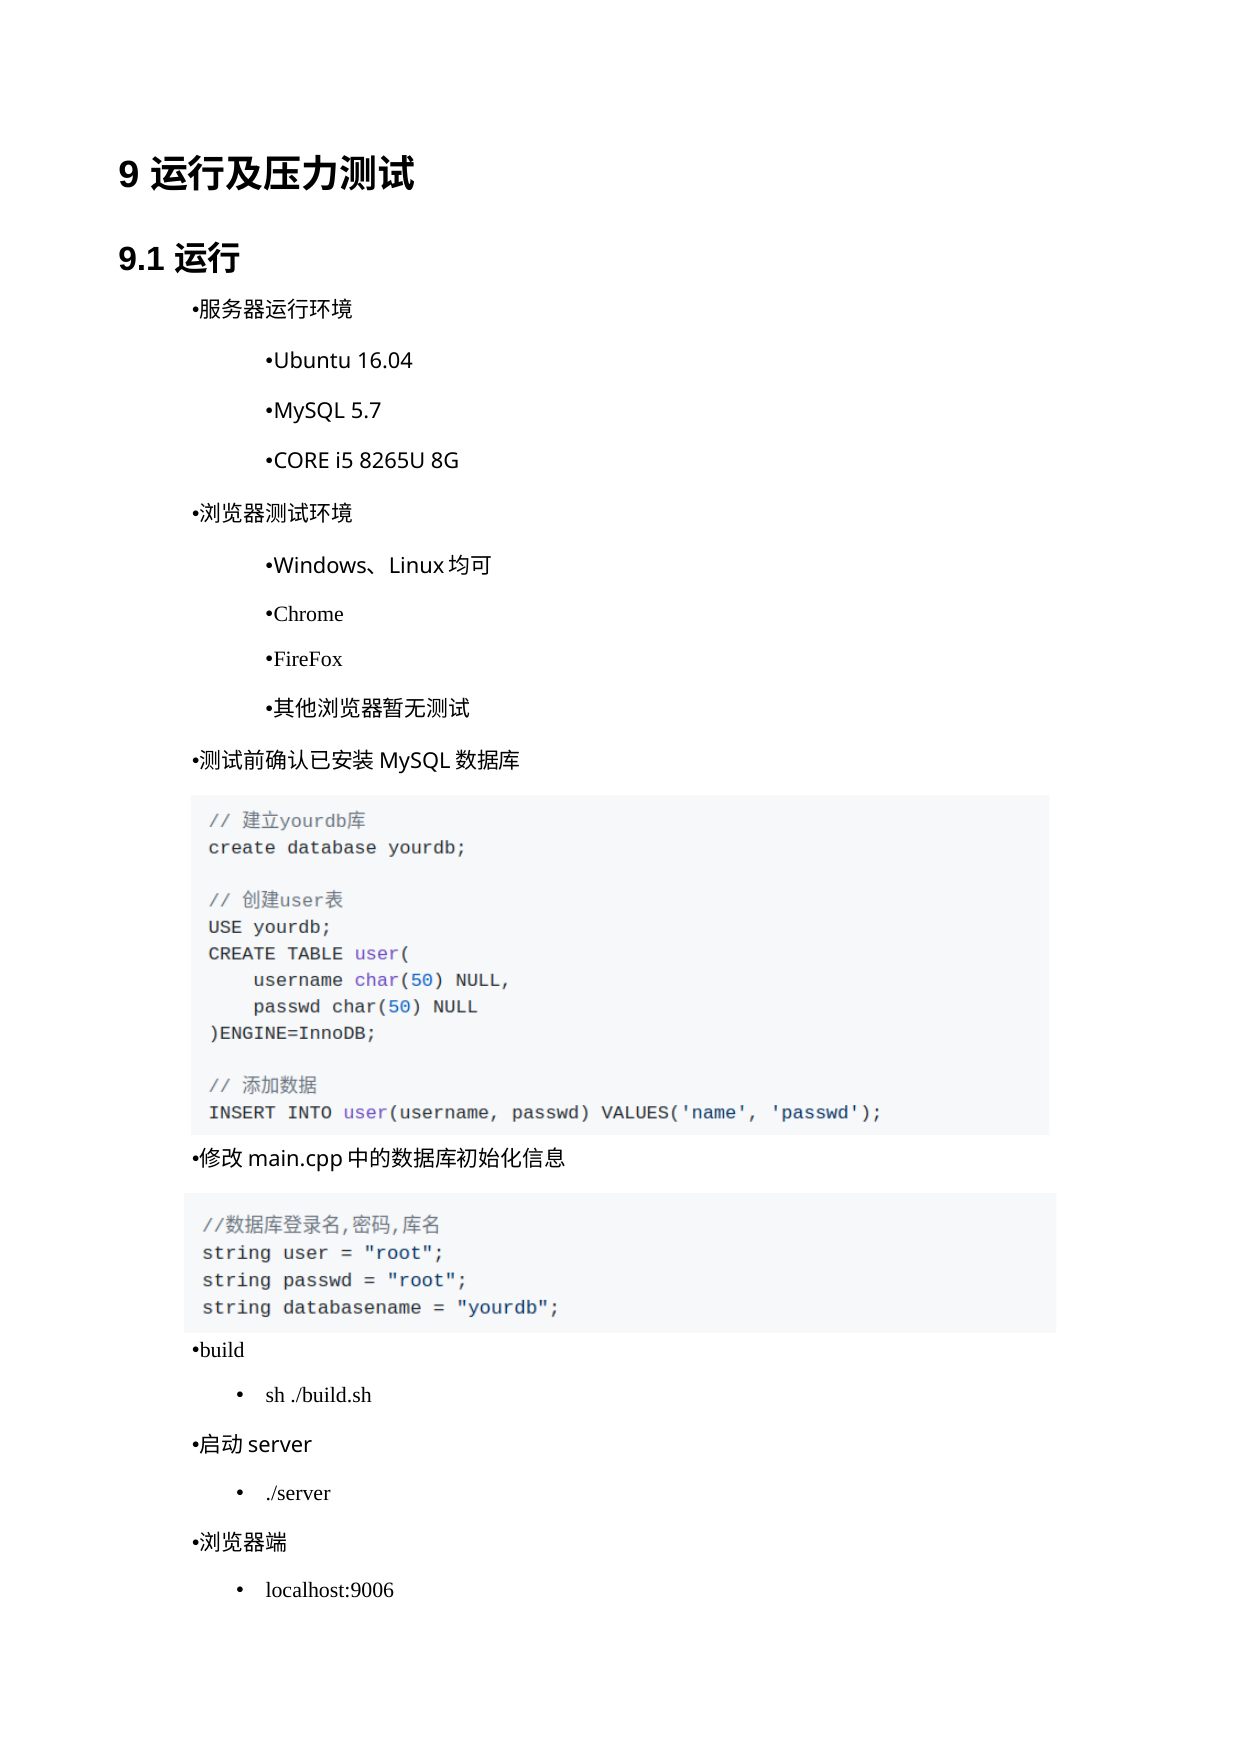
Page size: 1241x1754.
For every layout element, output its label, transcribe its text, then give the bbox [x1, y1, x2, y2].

list 浏览器测试环境 [118, 496, 1122, 527]
list build [118, 1333, 1122, 1363]
list FireFox [118, 646, 1122, 671]
list 其他浏览器暂无测试 [118, 691, 1122, 722]
list Windows、Linux均可 [118, 548, 1122, 580]
list MySQL 5.7 [118, 395, 1122, 425]
subtitle 9 运行及压力测试 [118, 143, 1122, 198]
list localhost:9006 [236, 1577, 1122, 1602]
subtitle 9.1 运行 [118, 231, 1122, 280]
list 服务器运行环境 [118, 292, 1122, 324]
list CORE i5 8265U 8G [118, 446, 1122, 475]
picture [183, 1193, 1057, 1333]
picture [190, 795, 1050, 1135]
list Ubuntu 16.04 [118, 345, 1122, 375]
list 启动server [118, 1427, 1122, 1459]
list 修改main.cpp中的数据库初始化信息 [118, 1135, 1122, 1172]
list ./server [236, 1480, 1122, 1505]
list Chrome [118, 601, 1122, 626]
list 测试前确认已安装MySQL数据库 [118, 743, 1122, 775]
list sh ./build.sh [236, 1382, 1122, 1407]
list 浏览器端 [118, 1524, 1122, 1556]
